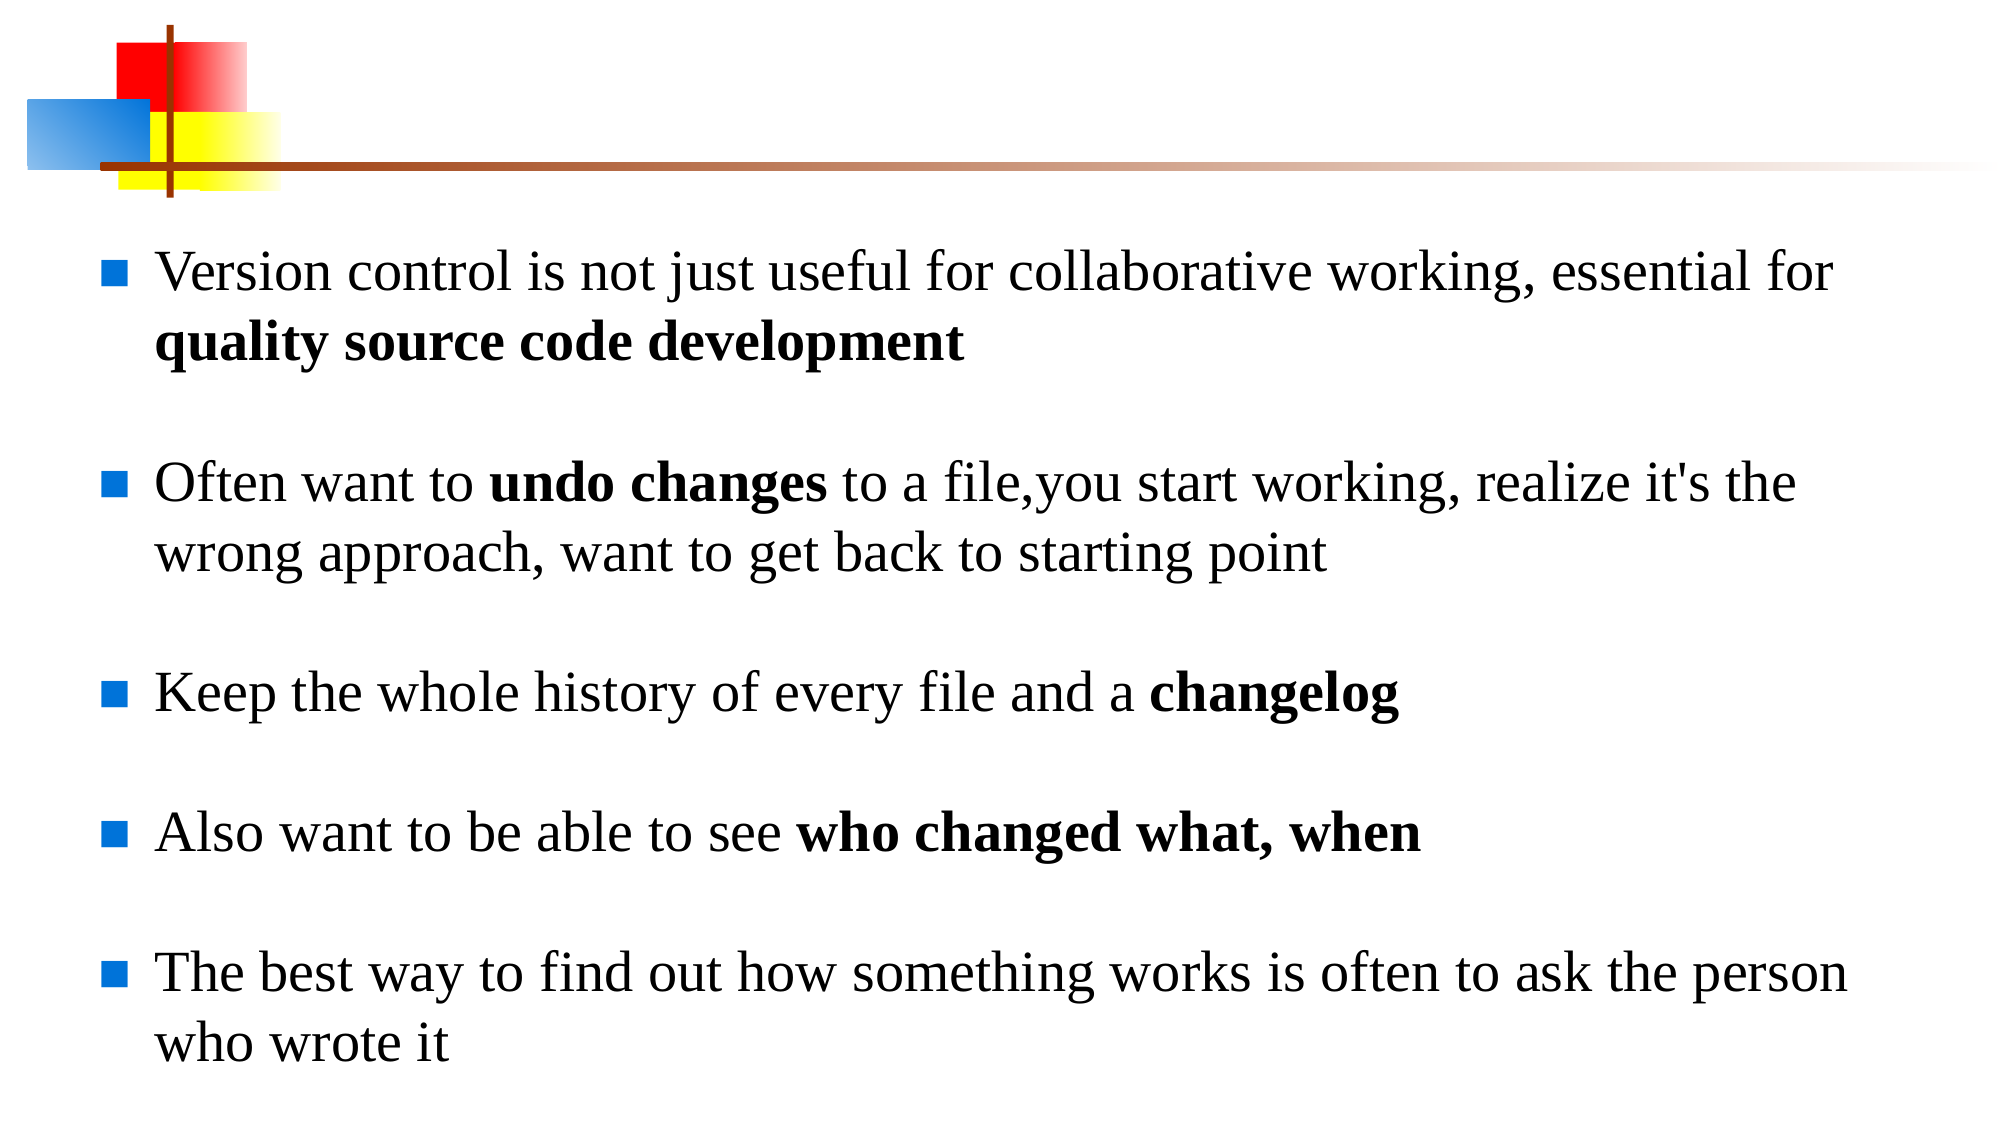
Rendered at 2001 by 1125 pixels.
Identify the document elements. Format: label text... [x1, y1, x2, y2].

list Version control is not just useful for collaborative working, essential for quality source code development Often want to undo changes to a file,you start working, realize it's the wrong approach, want to get back to starting point Keep the whole history of every file and a changelog Also want to be able to see who changed what, when The best way to find out how something works is often to ask the person who wrote it [83, 224, 1959, 1006]
